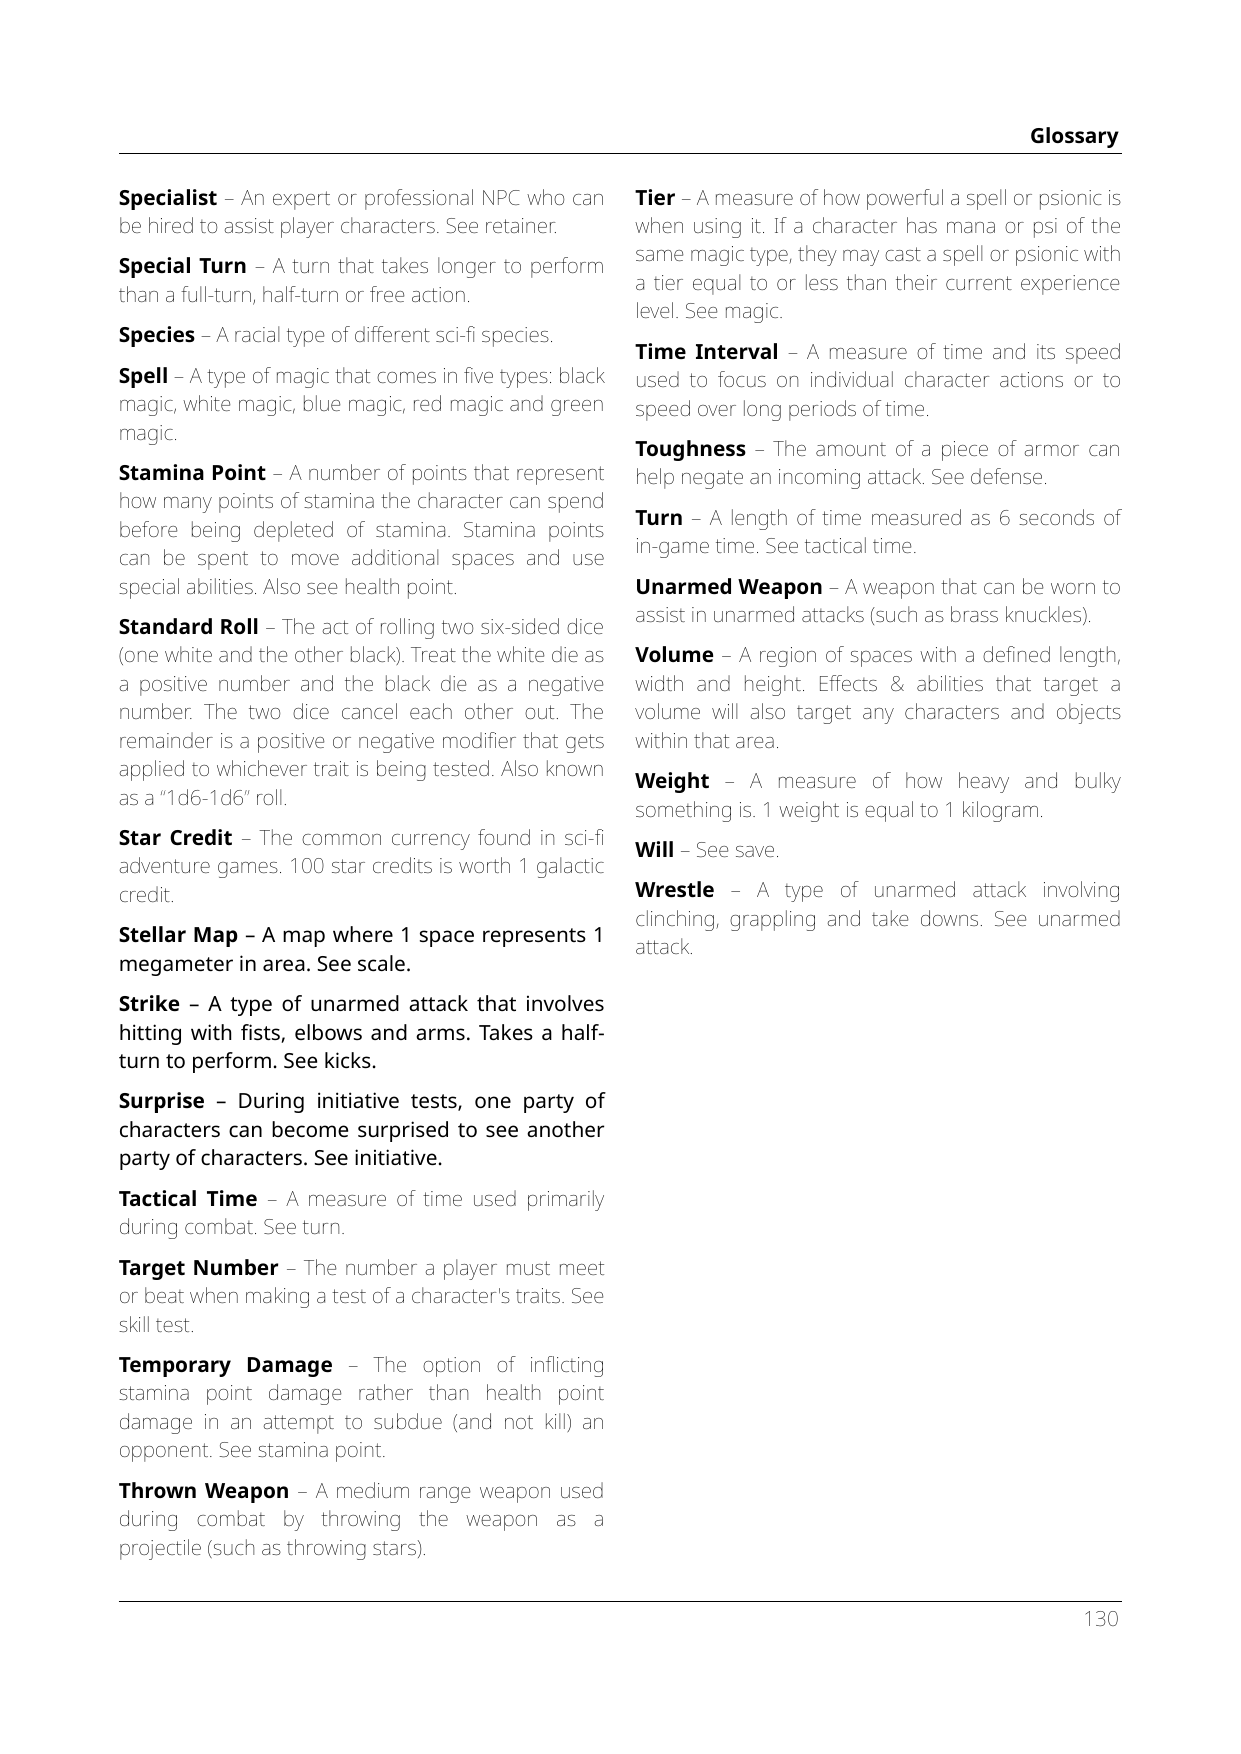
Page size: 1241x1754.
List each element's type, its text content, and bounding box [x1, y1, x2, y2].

text Standard Roll – The act of rolling two six-sided dice (one white and the other black). Treat the white die as a positive number and the black die as a negative number. The two dice cancel each other out. The remainder is a positive or negative modifier that gets applied to whichever trait is being tested. Also known as a “1d6-1d6” roll. [118, 612, 605, 811]
text Turn – A length of time measured as 6 seconds of in-game time. See tactical time. [635, 503, 1122, 560]
text Weight – A measure of how heavy and bulky something is. 1 weight is equal to 1 kilogram. [635, 766, 1122, 823]
text Tactical Time – A measure of time used primarily during combat. See turn. [118, 1184, 605, 1241]
text Special Turn – A turn that takes longer to perform than a full-turn, half-turn or free action. [118, 251, 605, 308]
text Strike – A type of unarmed attack that involves hitting with fists, elbows and arms. Takes a half-turn to perform. See kicks. [118, 989, 605, 1075]
text Unarmed Weapon – A weapon that can be worn to assist in unarmed attacks (such as brass knuckles). [635, 572, 1122, 629]
text Stamina Point – A number of points that represent how many points of stamina the character can spend before being depleted of stamina. Stamina points can be spent to move additional spaces and use special abilities. Also see health point. [118, 458, 605, 600]
text Will – See save. [635, 835, 1122, 864]
text Stellar Map – A map where 1 space represents 1 megameter in area. See scale. [118, 921, 605, 977]
text Thrown Weapon – A medium range weapon used during combat by throwing the weapon as a projectile (such as throwing stars). [118, 1476, 605, 1561]
text Temporary Damage – The option of inflicting stamina point damage rather than health point damage in an attempt to subdue (and not kill) an opponent. See stamina point. [118, 1350, 605, 1464]
text Specialist – An expert or professional NPC who can be hired to assist player characters. See retainer. [118, 183, 605, 239]
text Species – A racial type of different sci-fi species. [118, 320, 605, 349]
text Spell – A type of magic that comes in five types: black magic, white magic, blue magic, red magic and green magic. [118, 361, 605, 446]
text Star Credit – The common currency found in sci-fi adventure games. 100 star credits is worth 1 galactic credit. [118, 823, 605, 908]
text Volume – A region of spaces with a defined length, width and height. Effects & abilities that target a volume will also target any characters and objects within that area. [635, 641, 1122, 754]
text Toughness – The amount of a piece of armor can help negate an incoming attack. See defense. [635, 434, 1122, 491]
text Surprise – During initiative tests, one party of characters can become surprised to see another party of characters. See initiative. [118, 1087, 605, 1172]
text Time Interval – A measure of time and its speed used to focus on individual character actions or to speed over long periods of time. [635, 337, 1122, 422]
text Target Number – The number a player must meet or beat when making a test of a character's traits. See skill test. [118, 1253, 605, 1338]
text Tier – A measure of how powerful a spell or psionic is when using it. If a character has mana or psi of the same magic type, they may cast a spell or psionic with a tier equal to or less than their current experience level. See magic. [635, 183, 1122, 325]
text Wrestle – A type of unarmed attack involving clinching, grappling and take downs. See unarmed attack. [635, 876, 1122, 961]
